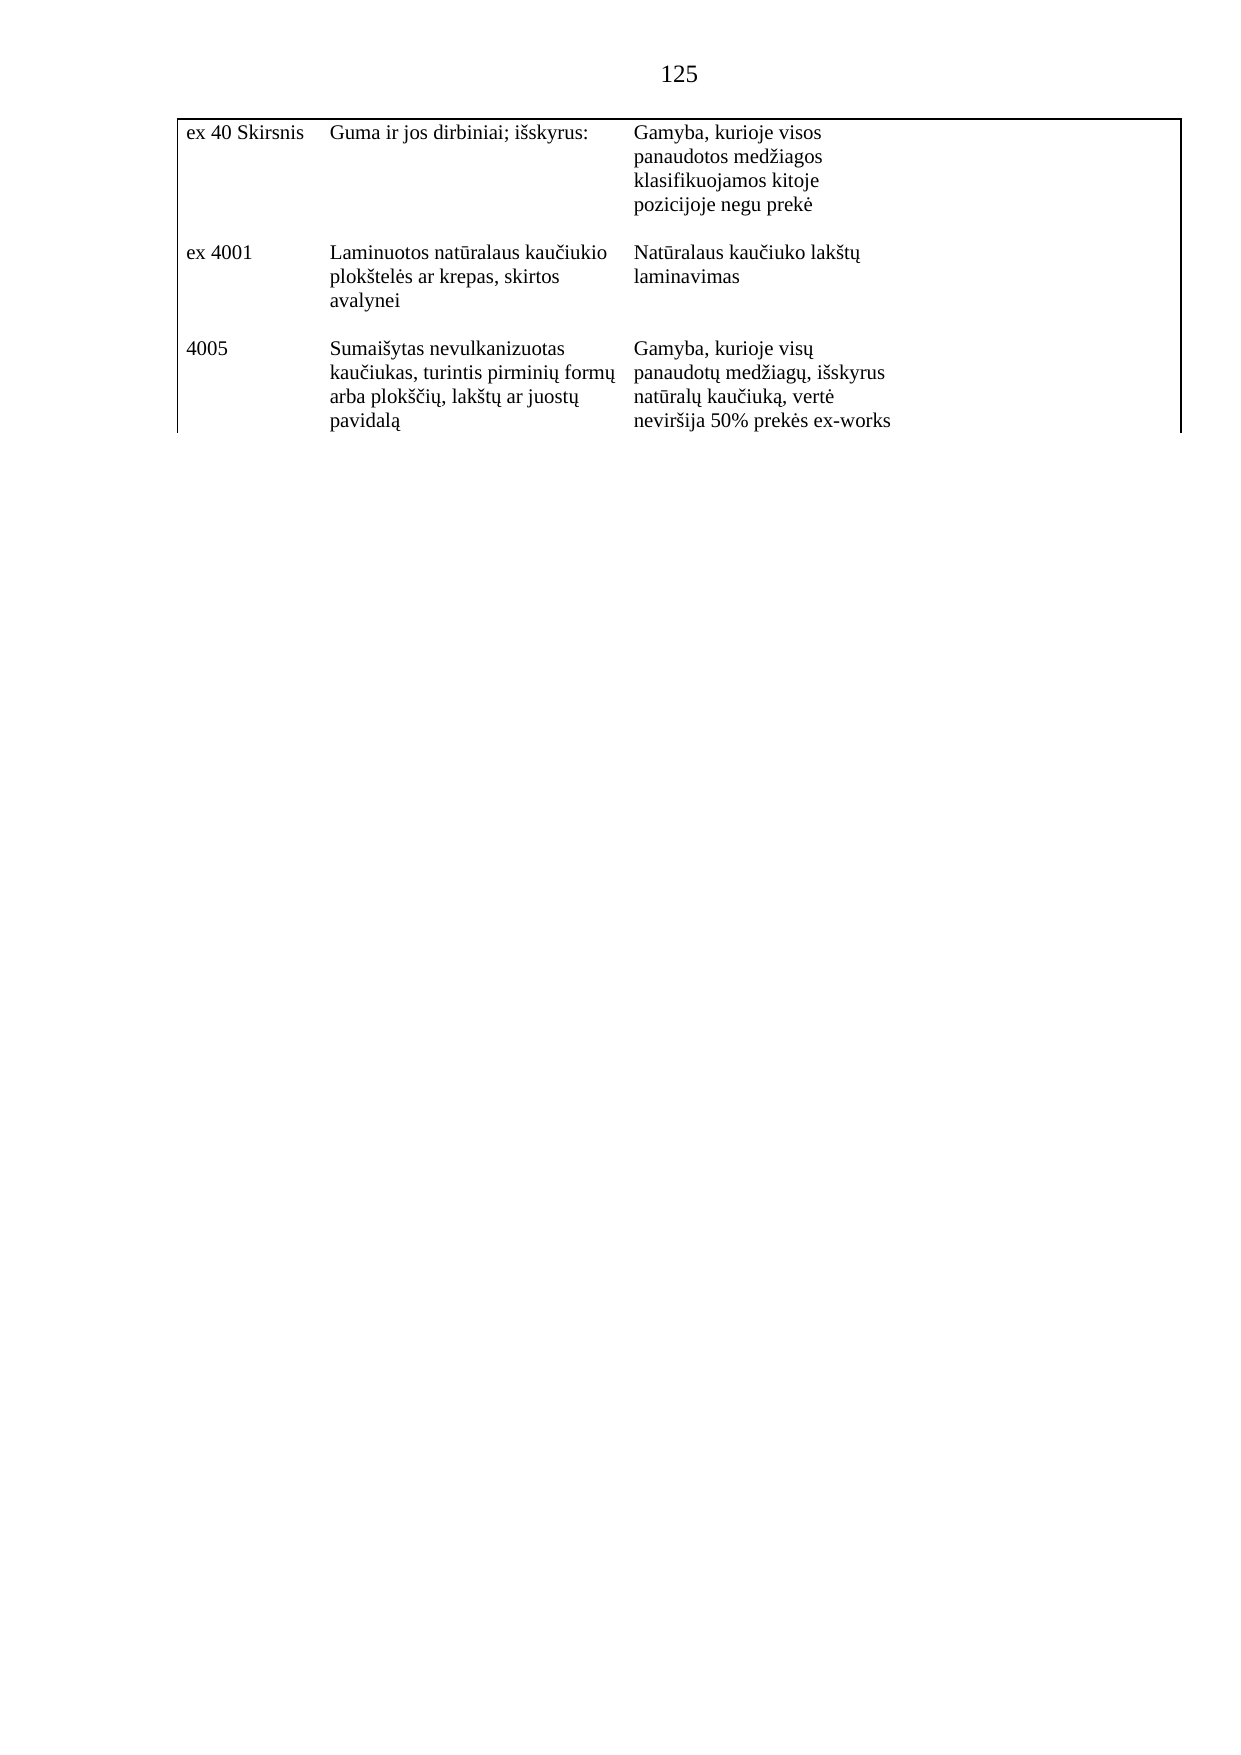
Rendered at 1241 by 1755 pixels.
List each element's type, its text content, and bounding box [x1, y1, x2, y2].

table_cell Guma ir jos dirbiniai; išskyrus: [321, 120, 625, 240]
table_cell Laminuotos natūralaus kaučiukio plokštelės ar krepas, skirtos avalynei [321, 240, 625, 336]
table_cell Gamyba, kurioje visos panaudotos medžiagos klasifikuojamos kitoje pozicijoje negu prekė [625, 120, 906, 240]
table_cell 4005 [178, 336, 321, 432]
table_cell Sumaišytas nevulkanizuotas kaučiukas, turintis pirminių formų arba plokščių, lakštų ar juostų pavidalą [321, 336, 625, 432]
table_cell [906, 336, 1180, 432]
table_cell [906, 240, 1180, 336]
table_cell [906, 120, 1180, 240]
table_cell ex 40 Skirsnis [178, 120, 321, 240]
table_cell ex 4001 [178, 240, 321, 336]
table_cell Gamyba, kurioje visų panaudotų medžiagų, išskyrus natūralų kaučiuką, vertė neviršija 50% prekės ex-works [625, 336, 906, 432]
table_cell Natūralaus kaučiuko lakštų laminavimas [625, 240, 906, 336]
